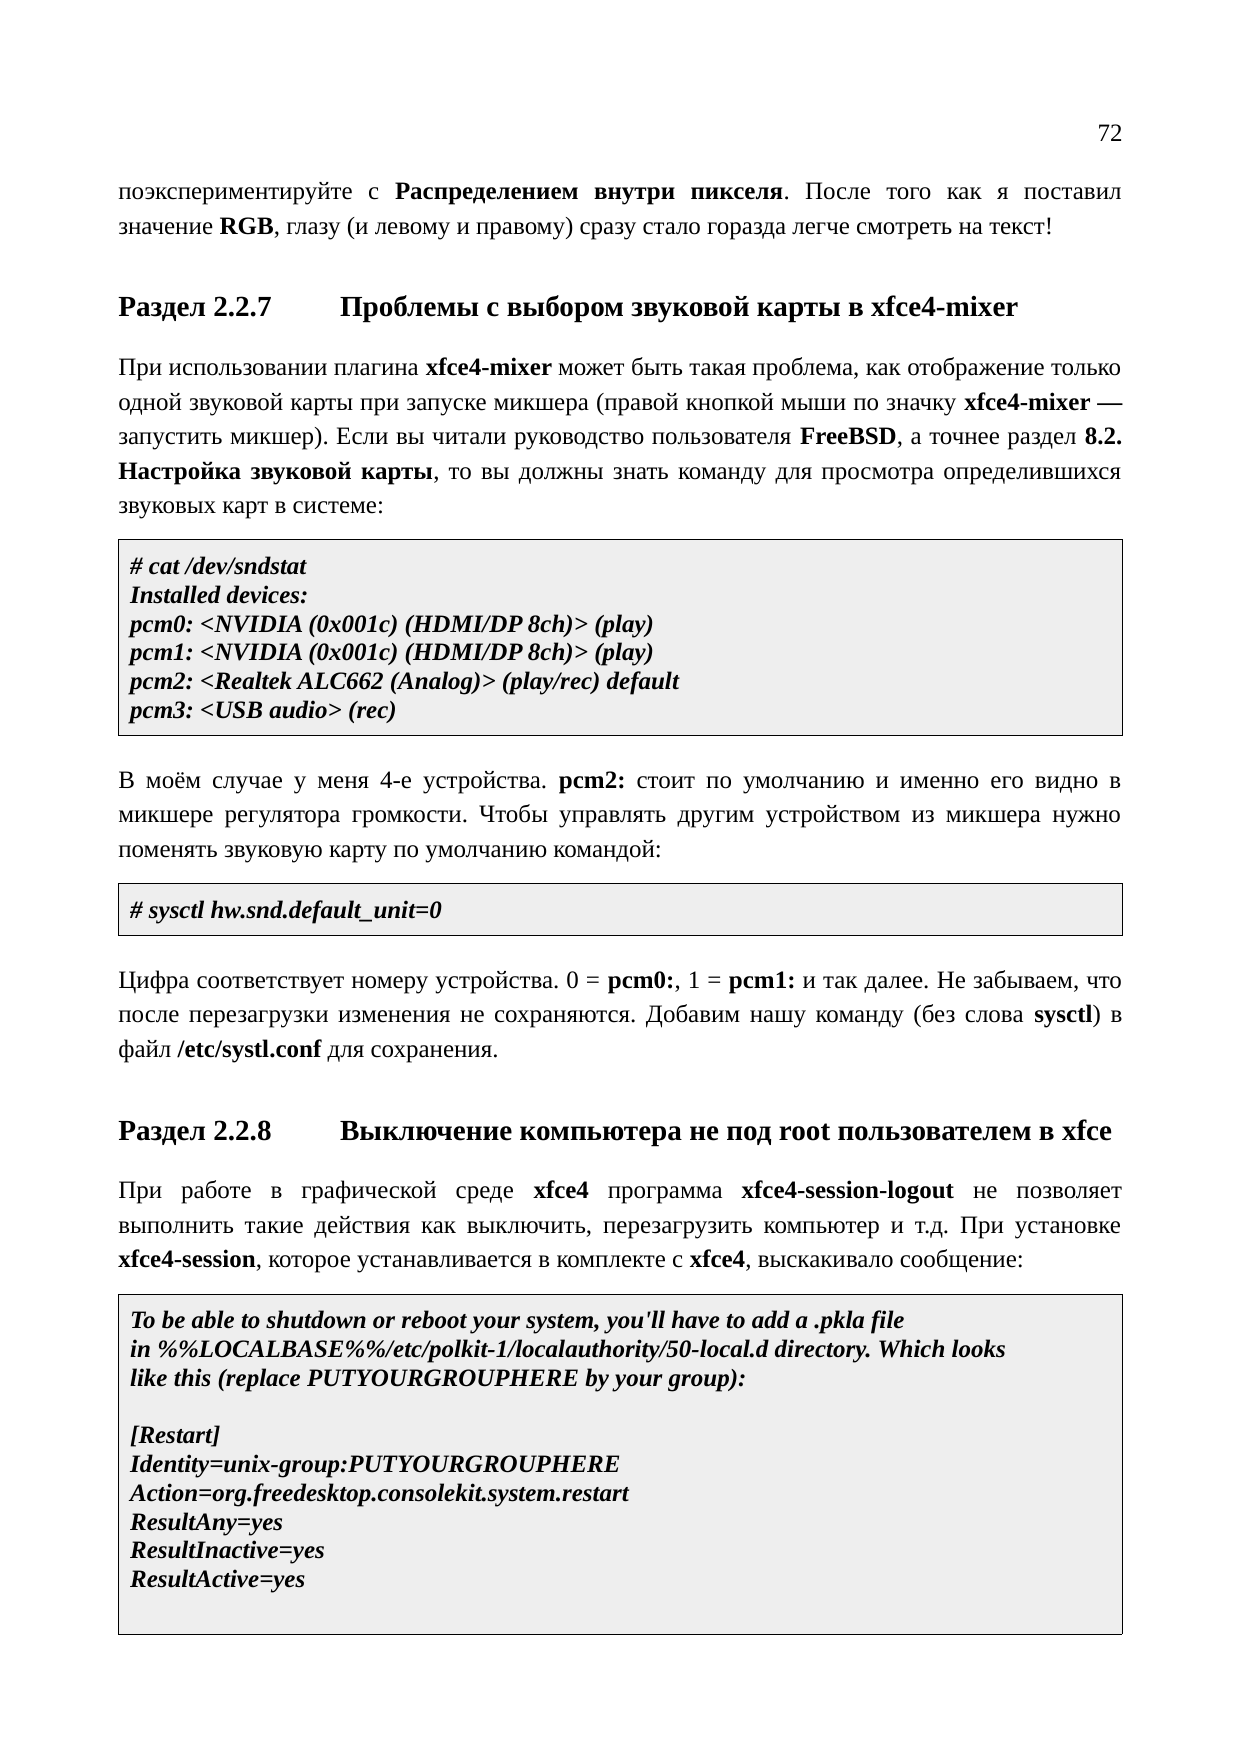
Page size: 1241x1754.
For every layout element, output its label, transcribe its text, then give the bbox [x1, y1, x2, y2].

text Identity=unix-group:PUTYOURGROUPHERE [119, 1437, 1122, 1466]
text ResultInactive=yes [119, 1524, 1122, 1552]
text like this (replace PUTYOURGROUPHERE by your group): [119, 1351, 1122, 1380]
text pcm1: <NVIDIA (0x001c) (HDMI/DP 8ch)> (play) [119, 626, 1122, 654]
subtitle Проблемы с выбором звуковой карты в xfce4-mixer [118, 289, 1122, 323]
text pcm2: <Realtek ALC662 (Analog)> (play/rec) default [119, 654, 1122, 683]
text in %%LOCALBASE%%/etc/polkit-1/localauthority/50-local.d directory. Which looks [119, 1322, 1122, 1351]
text поэкспериментируйте с Распределением внутри пикселя. После того как я поставил значение RGB, глазу (и левому и правому) сразу стало горазда легче смотреть на текст! [118, 176, 1122, 239]
text ResultActive=yes [119, 1552, 1122, 1581]
text [Restart] [119, 1409, 1122, 1437]
text # sysctl hw.snd.default_unit=0 [119, 884, 1122, 935]
subtitle Выключение компьютера не под root пользователем в xfce [118, 1113, 1122, 1146]
text To be able to shutdown or reboot your system, you'll have to add a .pkla file [119, 1295, 1122, 1322]
text # cat /dev/sndstat [119, 540, 1122, 568]
text pcm0: <NVIDIA (0x001c) (HDMI/DP 8ch)> (play) [119, 597, 1122, 626]
text ResultAny=yes [119, 1495, 1122, 1524]
text При работе в графической среде xfce4 программа xfce4-session-logout не позволяет выполнить такие действия как выключить, перезагрузить компьютер и т.д. При установке xfce4-session, которое устанавливается в комплекте с xfce4, выскакивало сообщение: [118, 1176, 1122, 1273]
text Action=org.freedesktop.consolekit.system.restart [119, 1466, 1122, 1495]
text При использовании плагина xfce4-mixer может быть такая проблема, как отображение только одной звуковой карты при запуске микшера (правой кнопкой мыши по значку xfce4-mixer — запустить микшер). Если вы читали руководство пользователя FreeBSD, а точнее раздел 8.2. Настройка звуковой карты, то вы должны знать команду для просмотра определившихся звуковых карт в системе: [118, 352, 1122, 519]
text В моём случае у меня 4-е устройства. pcm2: стоит по умолчанию и именно его видно в микшере регулятора громкости. Чтобы управлять другим устройством из микшера нужно поменять звуковую карту по умолчанию командой: [118, 765, 1122, 863]
text Цифра соответствует номеру устройства. 0 = pcm0:, 1 = pcm1: и так далее. Не забываем, что после перезагрузки изменения не сохраняются. Добавим нашу команду (без слова sysctl) в файл /etc/systl.conf для сохранения. [118, 965, 1122, 1063]
text Installed devices: [119, 568, 1122, 597]
text pcm3: <USB audio> (rec) [119, 683, 1122, 735]
